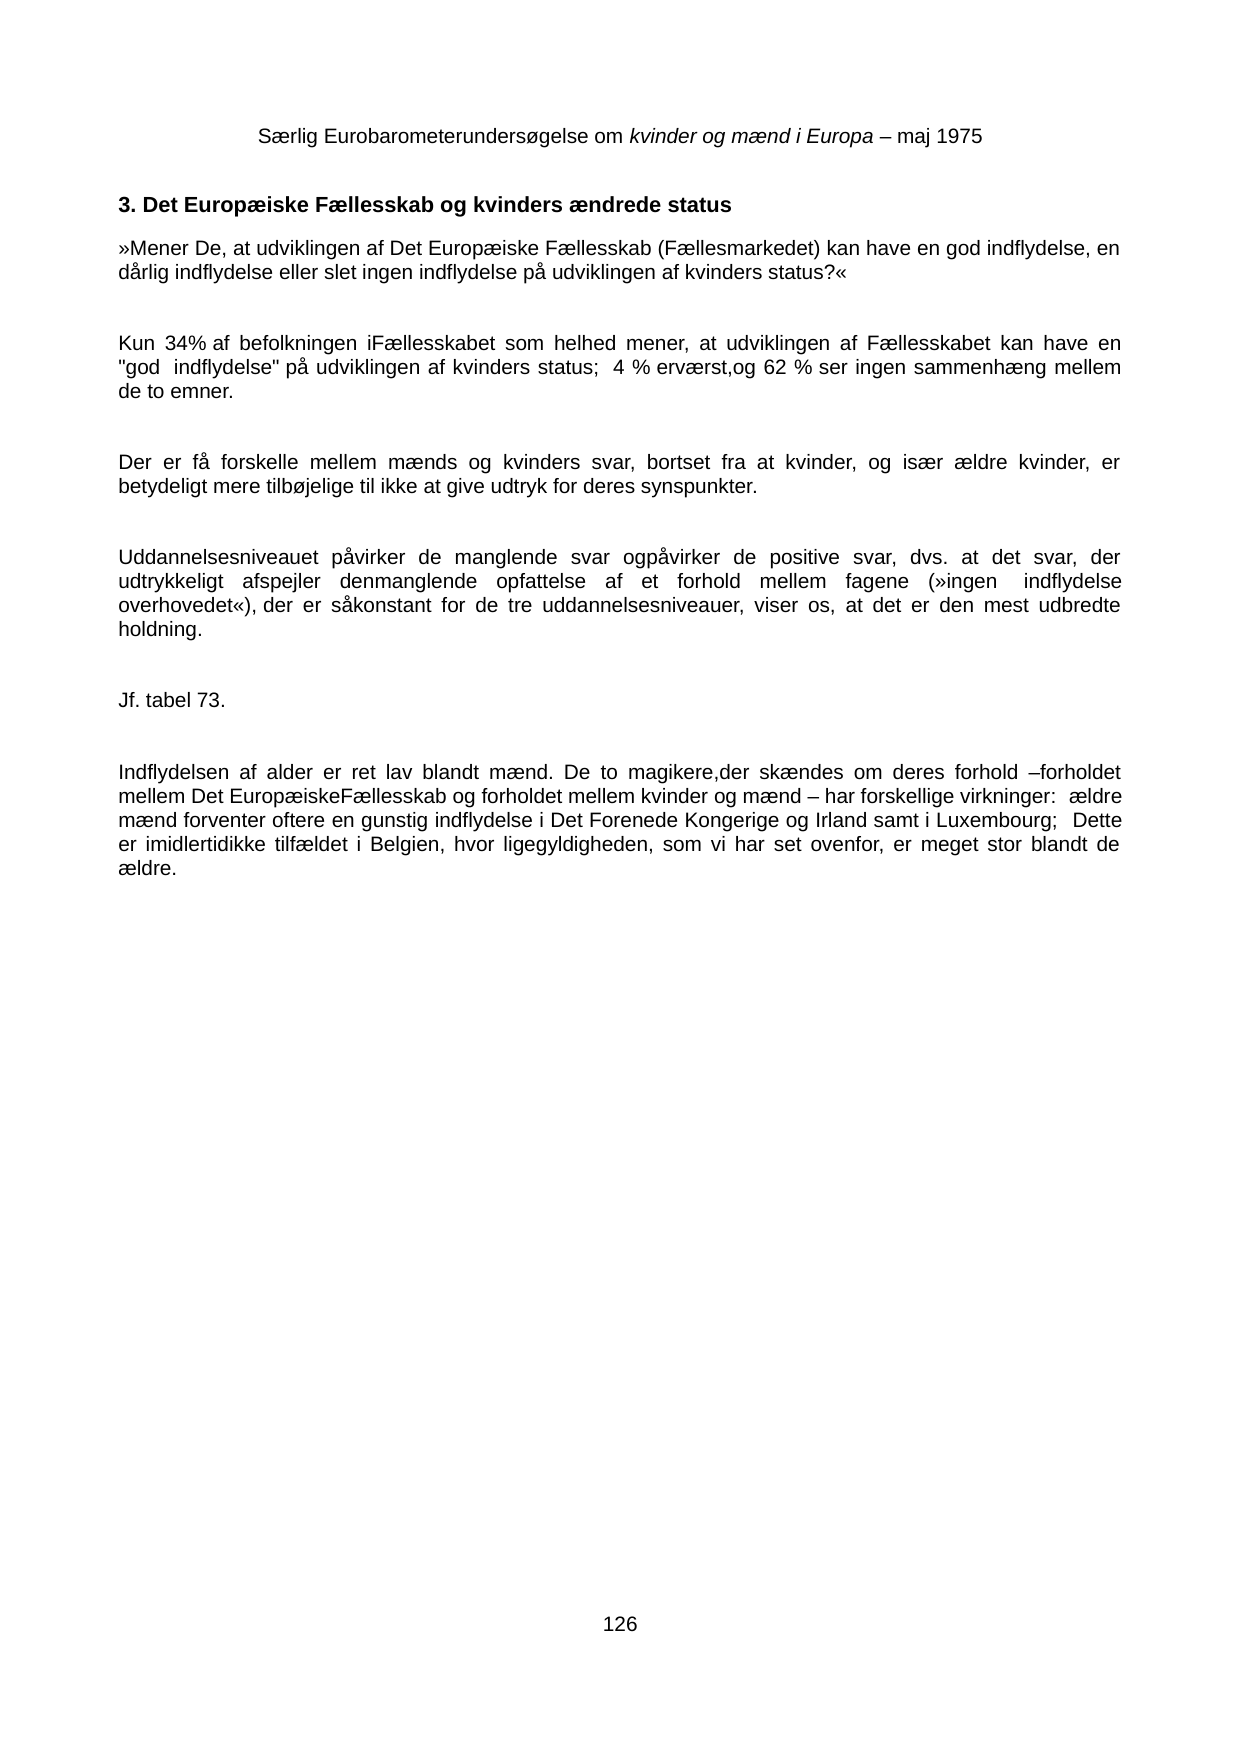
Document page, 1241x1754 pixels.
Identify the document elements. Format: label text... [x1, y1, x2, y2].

text »Mener De, at udviklingen af Det Europæiske Fællesskab (Fællesmarkedet) kan have en god indflydelse, en dårlig indflydelse eller slet ingen indflydelse på udviklingen af kvinders status?« [118, 236, 1122, 283]
text Indflydelsen af alder er ret lav blandt mænd. De to magikere,der skændes om deres forhold –forholdet mellem Det EuropæiskeFællesskab og forholdet mellem kvinder og mænd – har forskellige virkninger: ældre mænd forventer oftere en gunstig indflydelse i Det Forenede Kongerige og Irland samt i Luxembourg; Dette er imidlertidikke tilfældet i Belgien, hvor ligegyldigheden, som vi har set ovenfor, er meget stor blandt de ældre. [118, 759, 1122, 879]
text Uddannelsesniveauet påvirker de manglende svar ogpåvirker de positive svar, dvs. at det svar, der udtrykkeligt afspejler denmanglende opfattelse af et forhold mellem fagene (»ingen indflydelse overhovedet«), der er såkonstant for de tre uddannelsesniveauer, viser os, at det er den mest udbredte holdning. [118, 545, 1122, 641]
subtitle 3. Det Europæiske Fællesskab og kvinders ændrede status [118, 192, 1122, 217]
text Kun 34% af befolkningen iFællesskabet som helhed mener, at udviklingen af Fællesskabet kan have en "god indflydelse" på udviklingen af kvinders status; 4 % erværst,og 62 % ser ingen sammenhæng mellem de to emner. [118, 331, 1122, 403]
text Der er få forskelle mellem mænds og kvinders svar, bortset fra at kvinder, og især ældre kvinder, er betydeligt mere tilbøjelige til ikke at give udtryk for deres synspunkter. [118, 450, 1122, 498]
text Jf. tabel 73. [118, 688, 1122, 712]
